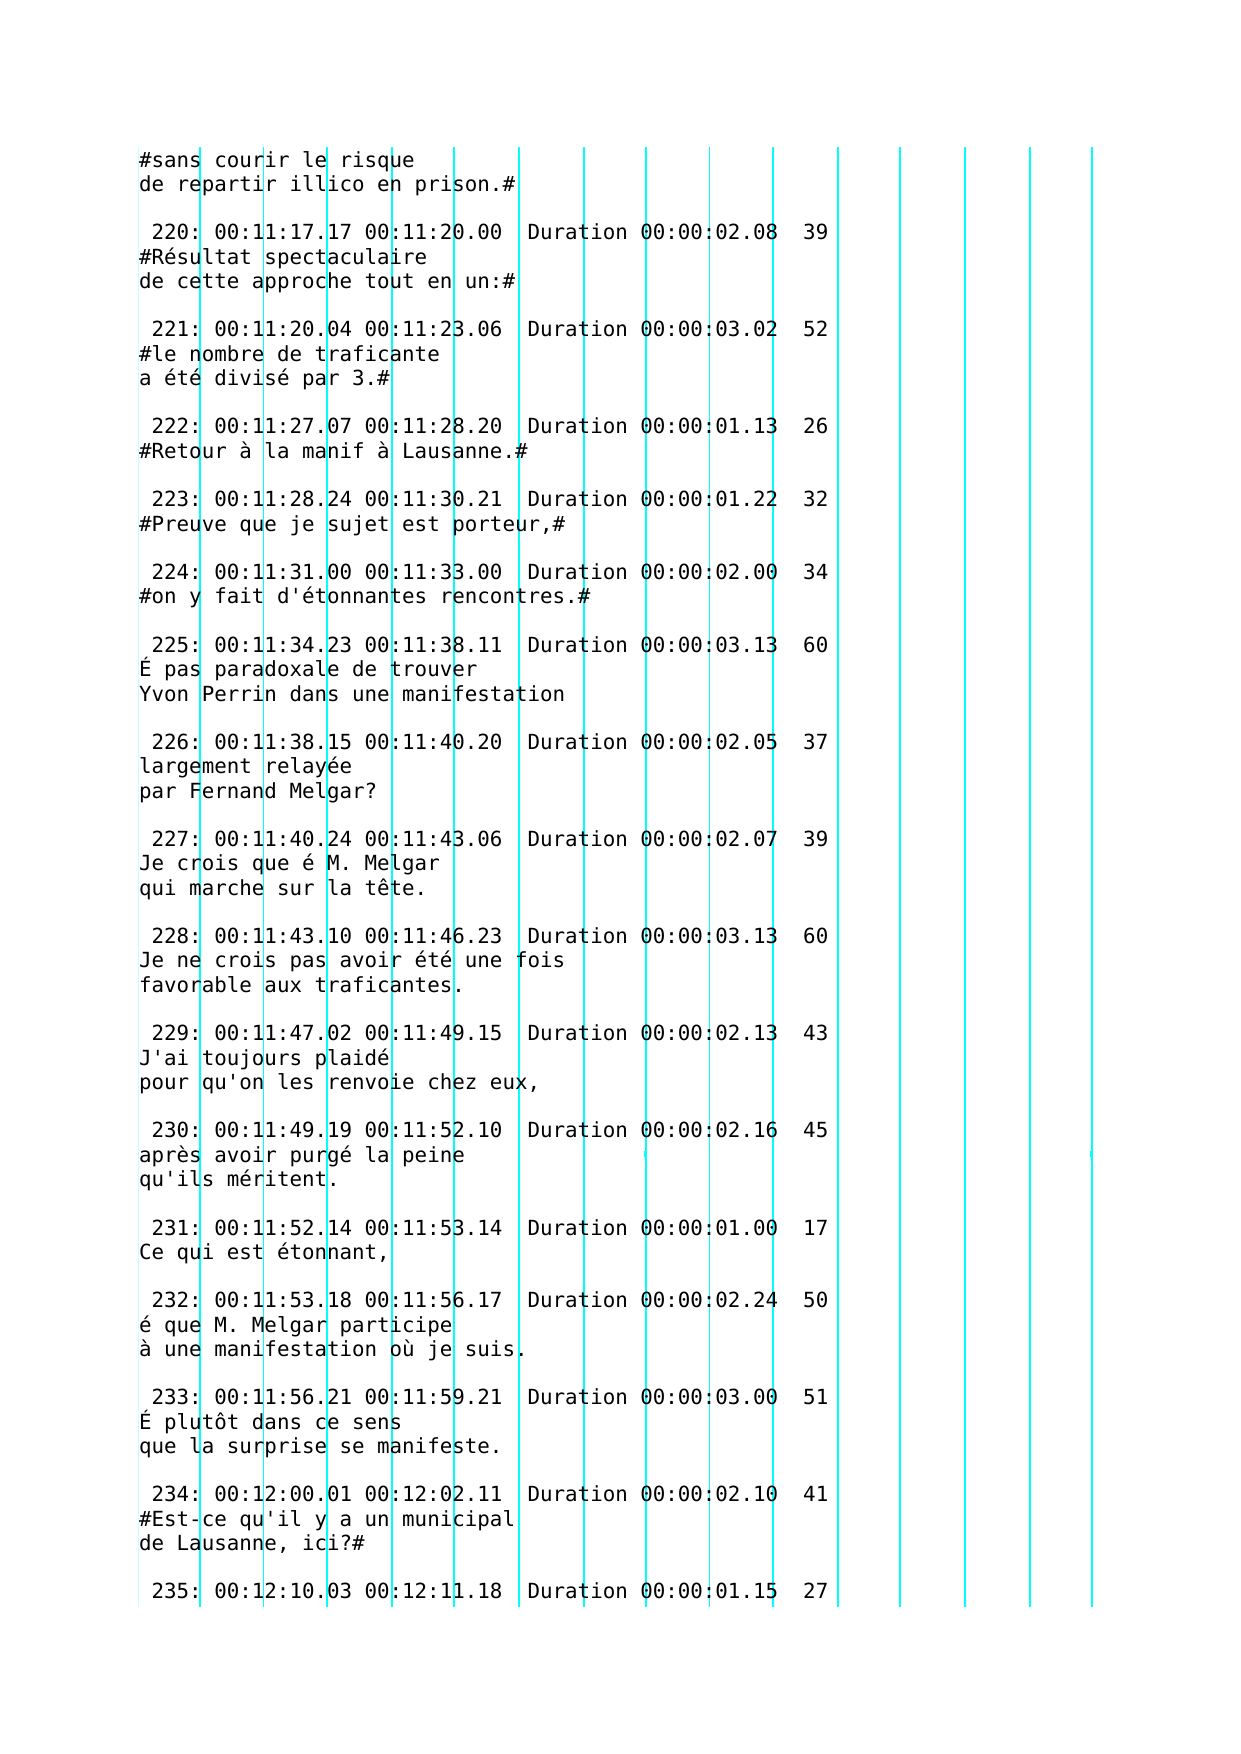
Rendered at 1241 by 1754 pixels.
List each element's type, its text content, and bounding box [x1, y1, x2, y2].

text que la surprise se manifeste. [139, 1434, 1101, 1458]
text de repartir illico en prison.# [139, 172, 1101, 196]
text par Fernand Melgar? [139, 779, 1101, 803]
text #on y fait d'étonnantes rencontres.# [139, 584, 1101, 609]
text largement relayée [139, 754, 1101, 779]
text Yvon Perrin dans une manifestation [139, 682, 1101, 706]
text 231: 00:11:52.14 00:11:53.14 Duration 00:00:01.00 17 [139, 1216, 1101, 1240]
text 226: 00:11:38.15 00:11:40.20 Duration 00:00:02.05 37 [139, 730, 1101, 754]
text 220: 00:11:17.17 00:11:20.00 Duration 00:00:02.08 39 [139, 220, 1101, 245]
text pour qu'on les renvoie chez eux, [139, 1070, 1101, 1094]
text 234: 00:12:00.01 00:12:02.11 Duration 00:00:02.10 41 [139, 1482, 1101, 1507]
text #sans courir le risque [139, 148, 1101, 172]
text é que M. Melgar participe [139, 1313, 1101, 1337]
text de Lausanne, ici?# [139, 1531, 1101, 1555]
text 230: 00:11:49.19 00:11:52.10 Duration 00:00:02.16 45 [139, 1118, 1101, 1143]
text favorable aux traficantes. [139, 973, 1101, 997]
text a été divisé par 3.# [139, 366, 1101, 390]
text Je ne crois pas avoir été une fois [139, 948, 1101, 973]
text qui marche sur la tête. [139, 876, 1101, 900]
text #Preuve que je sujet est porteur,# [139, 512, 1101, 536]
text 227: 00:11:40.24 00:11:43.06 Duration 00:00:02.07 39 [139, 827, 1101, 851]
text 224: 00:11:31.00 00:11:33.00 Duration 00:00:02.00 34 [139, 560, 1101, 584]
text 232: 00:11:53.18 00:11:56.17 Duration 00:00:02.24 50 [139, 1288, 1101, 1313]
text 221: 00:11:20.04 00:11:23.06 Duration 00:00:03.02 52 [139, 317, 1101, 342]
text J'ai toujours plaidé [139, 1046, 1101, 1070]
text #Retour à la manif à Lausanne.# [139, 439, 1101, 463]
text qu'ils méritent. [139, 1167, 1101, 1191]
text 223: 00:11:28.24 00:11:30.21 Duration 00:00:01.22 32 [139, 487, 1101, 512]
text 229: 00:11:47.02 00:11:49.15 Duration 00:00:02.13 43 [139, 1021, 1101, 1046]
text 225: 00:11:34.23 00:11:38.11 Duration 00:00:03.13 60 [139, 633, 1101, 657]
text É plutôt dans ce sens [139, 1410, 1101, 1434]
picture [138, 147, 1102, 1607]
text 222: 00:11:27.07 00:11:28.20 Duration 00:00:01.13 26 [139, 414, 1101, 439]
text #Résultat spectaculaire [139, 245, 1101, 269]
text 233: 00:11:56.21 00:11:59.21 Duration 00:00:03.00 51 [139, 1385, 1101, 1410]
text É pas paradoxale de trouver [139, 657, 1101, 682]
text Je crois que é M. Melgar [139, 851, 1101, 876]
text #Est-ce qu'il y a un municipal [139, 1507, 1101, 1531]
text de cette approche tout en un:# [139, 269, 1101, 293]
text 228: 00:11:43.10 00:11:46.23 Duration 00:00:03.13 60 [139, 924, 1101, 948]
text à une manifestation où je suis. [139, 1337, 1101, 1361]
text 235: 00:12:10.03 00:12:11.18 Duration 00:00:01.15 27 [139, 1579, 1101, 1604]
text Ce qui est étonnant, [139, 1240, 1101, 1264]
text #le nombre de traficante [139, 342, 1101, 366]
text après avoir purgé la peine [139, 1143, 1101, 1167]
